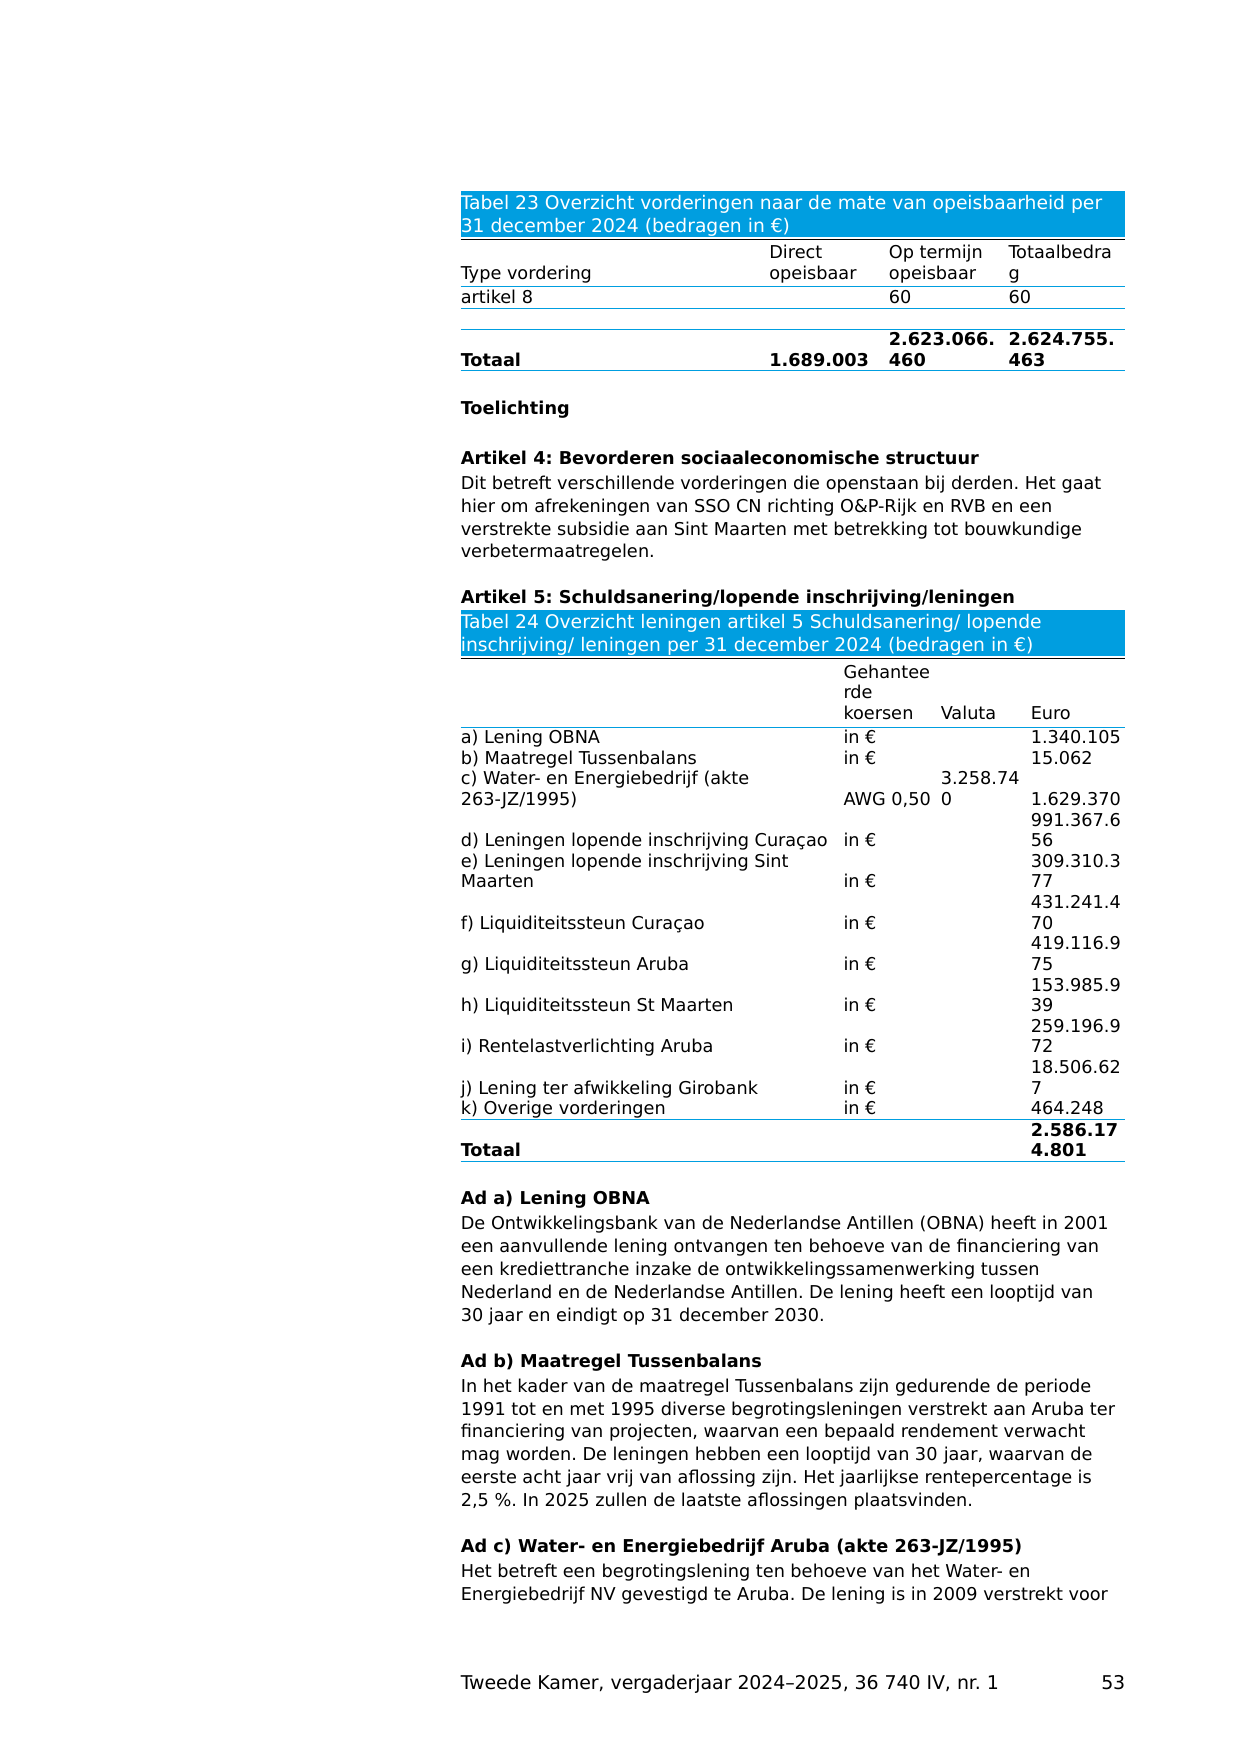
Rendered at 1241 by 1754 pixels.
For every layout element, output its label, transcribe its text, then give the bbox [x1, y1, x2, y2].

table_cell in € [840, 728, 938, 748]
table_cell [938, 1016, 1028, 1057]
text Toelichting [461, 396, 1125, 419]
table_cell [938, 810, 1028, 851]
table_cell [938, 1120, 1028, 1161]
table_cell 309.310.377 [1028, 851, 1125, 892]
table_cell b) Maatregel Tussenbalans [461, 748, 840, 768]
table_cell [461, 309, 766, 328]
table_cell in € [840, 892, 938, 933]
table_cell 153.985.939 [1028, 975, 1125, 1016]
table_cell a) Lening OBNA [461, 728, 840, 748]
table_cell Gehanteerde koersen [840, 659, 938, 727]
table_cell in € [840, 975, 938, 1016]
table_cell d) Leningen lopende inschrijving Curaçao [461, 810, 840, 851]
table_cell 431.241.470 [1028, 892, 1125, 933]
table_cell c) Water- en Energiebedrijf (akte 263-JZ/1995) [461, 768, 840, 809]
table_cell 2.586.174.801 [1028, 1120, 1125, 1161]
table_cell AWG 0,50 [840, 768, 938, 809]
text De Ontwikkelingsbank van de Nederlandse Antillen (OBNA) heeft in 2001 een aanvullende lening ontvangen ten behoeve van de financiering van een krediettranche inzake de ontwikkelingssamenwerking tussen Nederland en de Nederlandse Antillen. De lening heeft een looptijd van 30 jaar en eindigt op 31 december 2030. [461, 1211, 1125, 1326]
table_cell 18.506.627 [1028, 1057, 1125, 1098]
table_cell [938, 851, 1028, 892]
table_cell in € [840, 1016, 938, 1057]
table_cell j) Lening ter afwikkeling Girobank [461, 1057, 840, 1098]
table_cell [886, 309, 1005, 328]
table_cell [766, 309, 886, 328]
table_cell [938, 975, 1028, 1016]
table_cell 991.367.656 [1028, 810, 1125, 851]
table_cell [938, 892, 1028, 933]
table_cell [840, 1120, 938, 1161]
table_cell f) Liquiditeitssteun Curaçao [461, 892, 840, 933]
table_cell [766, 287, 886, 307]
table_cell 419.116.975 [1028, 933, 1125, 974]
text Ad c) Water- en Energiebedrijf Aruba (akte 263-JZ/1995) [461, 1534, 1125, 1557]
table_cell in € [840, 1098, 938, 1119]
table_cell in € [840, 810, 938, 851]
table_cell in € [840, 933, 938, 974]
table_cell 60 [1005, 287, 1125, 307]
table_cell Totaal [461, 1120, 840, 1161]
text Het betreft een begrotingslening ten behoeve van het Water- en Energiebedrijf NV gevestigd te Aruba. De lening is in 2009 verstrekt voor [461, 1559, 1125, 1605]
table_cell 259.196.972 [1028, 1016, 1125, 1057]
text Artikel 4: Bevorderen sociaaleconomische structuur [461, 446, 1125, 469]
table_cell [938, 933, 1028, 974]
table_cell Type vordering [461, 240, 766, 286]
table_cell Direct opeisbaar [766, 240, 886, 286]
table_cell [938, 748, 1028, 768]
table_cell in € [840, 748, 938, 768]
table_cell Op termijn opeisbaar [886, 240, 1005, 286]
text Ad a) Lening OBNA [461, 1186, 1125, 1209]
table_cell 15.062 [1028, 748, 1125, 768]
table_cell g) Liquiditeitssteun Aruba [461, 933, 840, 974]
table_cell artikel 8 [461, 287, 766, 307]
table_cell 1.340.105 [1028, 728, 1125, 748]
table_cell [938, 1098, 1028, 1119]
table_cell 1.689.003 [766, 330, 886, 370]
table_cell 464.248 [1028, 1098, 1125, 1119]
table_cell Valuta [938, 659, 1028, 727]
table_cell Euro [1028, 659, 1125, 727]
text Dit betreft verschillende vorderingen die openstaan bij derden. Het gaat hier om afrekeningen van SSO CN richting O&P-Rijk en RVB en een verstrekte subsidie aan Sint Maarten met betrekking tot bouwkundige verbetermaatregelen. [461, 471, 1125, 562]
table_cell Totaalbedrag [1005, 240, 1125, 286]
table_cell e) Leningen lopende inschrijving Sint Maarten [461, 851, 840, 892]
table_cell k) Overige vorderingen [461, 1098, 840, 1119]
text In het kader van de maatregel Tussenbalans zijn gedurende de periode 1991 tot en met 1995 diverse begrotingsleningen verstrekt aan Aruba ter financiering van projecten, waarvan een bepaald rendement verwacht mag worden. De leningen hebben een looptijd van 30 jaar, waarvan de eerste acht jaar vrij van aflossing zijn. Het jaarlijkse rentepercentage is 2,5 %. In 2025 zullen de laatste aflossingen plaatsvinden. [461, 1374, 1125, 1511]
table_cell [1005, 309, 1125, 328]
table_cell Totaal [461, 330, 766, 370]
table_cell 1.629.370 [1028, 768, 1125, 809]
table_cell 60 [886, 287, 1005, 307]
table_cell i) Rentelastverlichting Aruba [461, 1016, 840, 1057]
table_cell in € [840, 851, 938, 892]
table_cell [938, 1057, 1028, 1098]
table_cell 2.624.755.463 [1005, 330, 1125, 370]
table_cell in € [840, 1057, 938, 1098]
text Ad b) Maatregel Tussenbalans [461, 1349, 1125, 1372]
table_cell 2.623.066.460 [886, 330, 1005, 370]
table_cell [461, 659, 840, 727]
table_cell h) Liquiditeitssteun St Maarten [461, 975, 840, 1016]
table_cell [938, 728, 1028, 748]
text Artikel 5: Schuldsanering/lopende inschrijving/leningen [461, 585, 1125, 608]
table_cell 3.258.740 [938, 768, 1028, 809]
